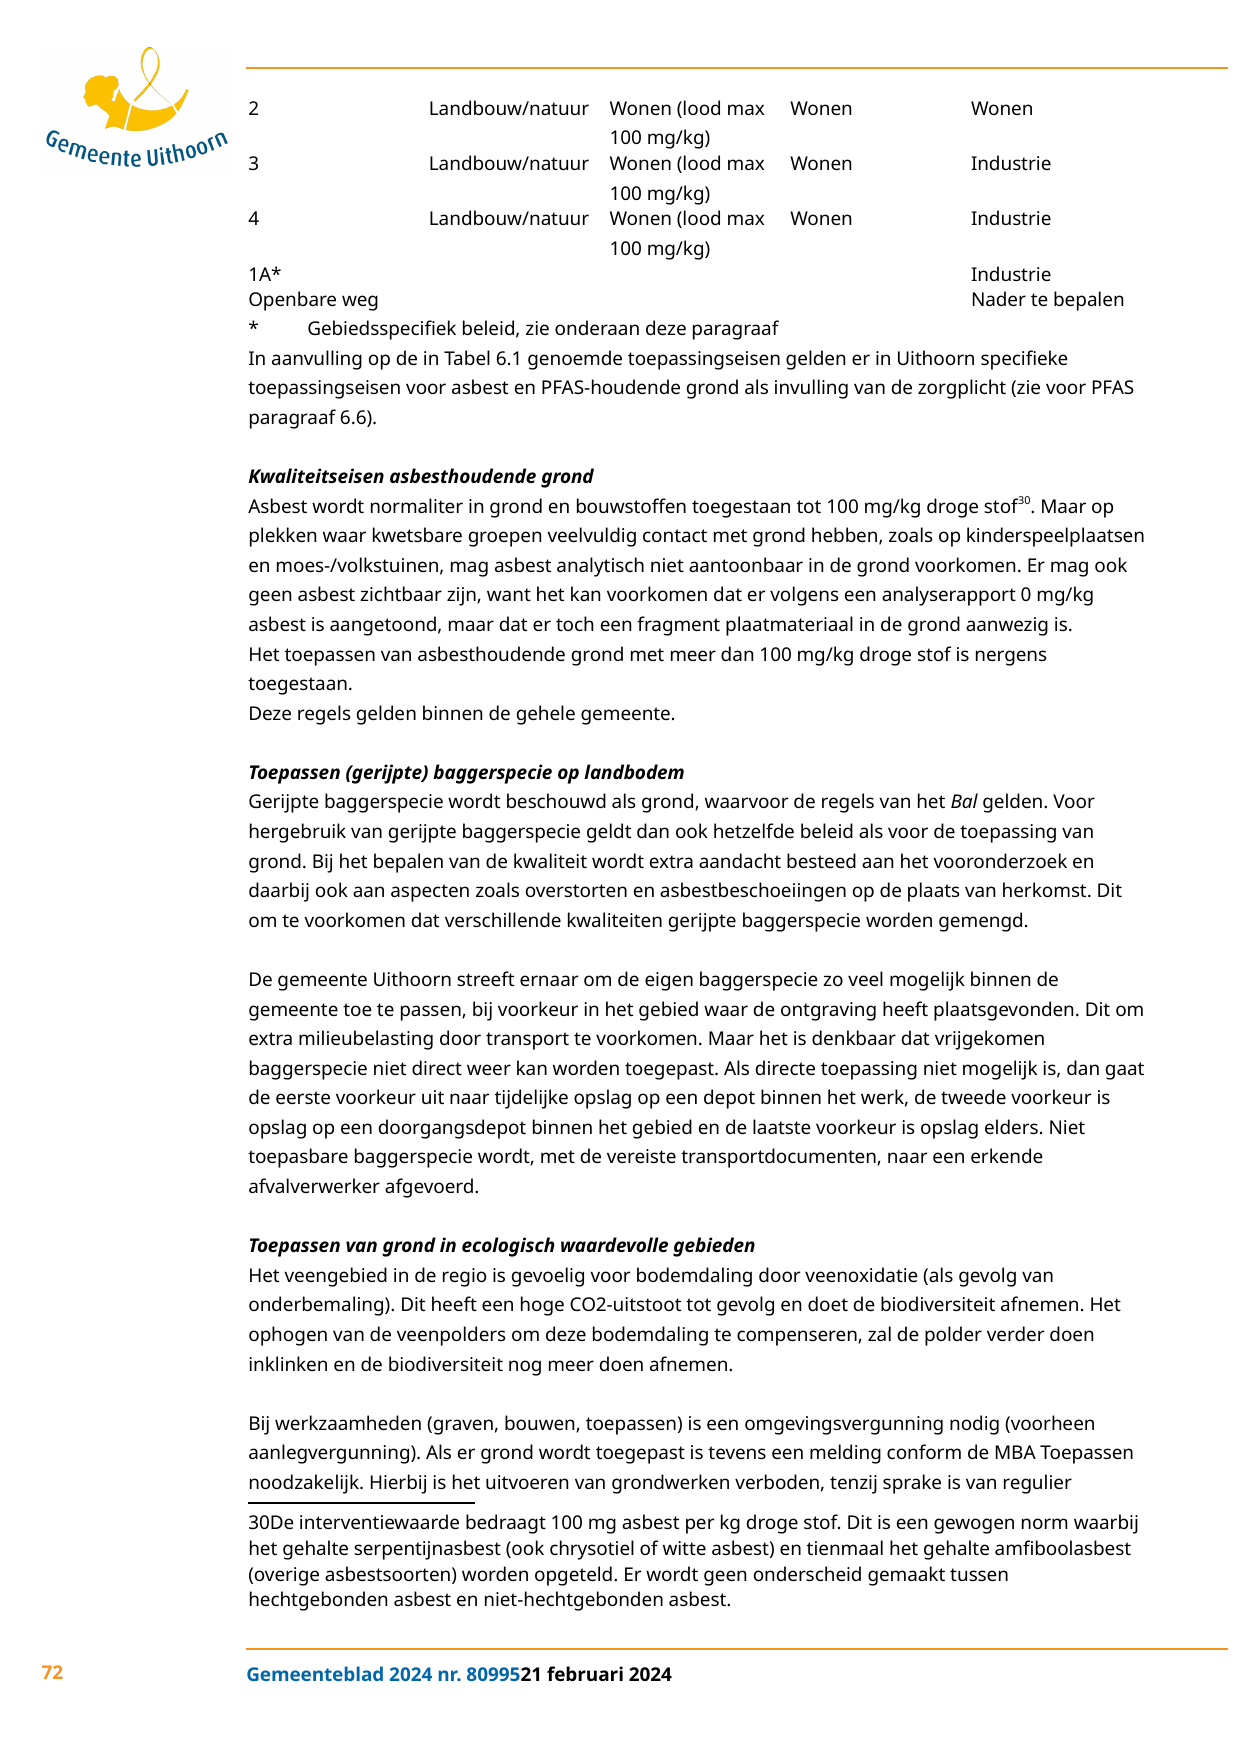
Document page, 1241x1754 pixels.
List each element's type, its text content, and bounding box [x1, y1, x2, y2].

table_cell [609, 286, 790, 312]
table_cell 1A* [248, 261, 429, 286]
table_cell Wonen [790, 95, 971, 150]
table_cell Industrie [971, 261, 1152, 286]
text Het veengebied in de regio is gevoelig voor bodemdaling door veenoxidatie (als gevolg van onderbemaling). Dit heeft een hoge CO2-uitstoot tot gevolg en doet de biodiversiteit afnemen. Het ophogen van de veenpolders om deze bodemdaling te compenseren, zal de polder verder doen inklinken en de biodiversiteit nog meer doen afnemen. [248, 1262, 1152, 1377]
list Gebiedsspecifiek beleid, zie onderaan deze paragraaf [248, 315, 1152, 341]
text Kwaliteitseisen asbesthoudende grond [248, 463, 1152, 489]
table_cell Industrie [971, 205, 1152, 261]
table_cell Nader te bepalen [971, 286, 1152, 312]
text In aanvulling op de in Tabel 6.1 genoemde toepassingseisen gelden er in Uithoorn specifieke toepassingseisen voor asbest en PFAS-houdende grond als invulling van de zorgplicht (zie voor PFAS paragraaf 6.6). [248, 345, 1152, 430]
table_cell Wonen (lood max 100 mg/kg) [609, 205, 790, 261]
text Bij werkzaamheden (graven, bouwen, toepassen) is een omgevingsvergunning nodig (voorheen aanlegvergunning). Als er grond wordt toegepast is tevens een melding conform de MBA Toepassen noodzakelijk. Hierbij is het uitvoeren van grondwerken verboden, tenzij sprake is van regulier [248, 1410, 1152, 1495]
table_cell 2 [248, 95, 429, 150]
table_cell [609, 261, 790, 286]
text De interventiewaarde bedraagt 100 mg asbest per kg droge stof. Dit is een gewogen norm waarbij het gehalte serpentijnasbest (ook chrysotiel of witte asbest) en tienmaal het gehalte amfiboolasbest (overige asbestsoorten) worden opgeteld. Er wordt geen onderscheid gemaakt tussen hechtgebonden asbest en niet-hechtgebonden asbest. [248, 1509, 1152, 1612]
table_cell 4 [248, 205, 429, 261]
text De gemeente Uithoorn streeft ernaar om de eigen baggerspecie zo veel mogelijk binnen de gemeente toe te passen, bij voorkeur in het gebied waar de ontgraving heeft plaatsgevonden. Dit om extra milieubelasting door transport te voorkomen. Maar het is denkbaar dat vrijgekomen baggerspecie niet direct weer kan worden toegepast. Als directe toepassing niet mogelijk is, dan gaat de eerste voorkeur uit naar tijdelijke opslag op een depot binnen het werk, de tweede voorkeur is opslag op een doorgangsdepot binnen het gebied en de laatste voorkeur is opslag elders. Niet toepasbare baggerspecie wordt, met de vereiste transportdocumenten, naar een erkende afvalverwerker afgevoerd. [248, 966, 1152, 1199]
table_cell Wonen [790, 205, 971, 261]
table_cell [790, 286, 971, 312]
table_cell Wonen (lood max 100 mg/kg) [609, 150, 790, 205]
table_cell 3 [248, 150, 429, 205]
table_cell Wonen [971, 95, 1152, 150]
table_cell [790, 261, 971, 286]
picture [41, 47, 231, 172]
table_cell Openbare weg [248, 286, 429, 312]
text Asbest wordt normaliter in grond en bouwstoffen toegestaan tot 100 mg/kg droge stof. Maar op plekken waar kwetsbare groepen veelvuldig contact met grond hebben, zoals op kinderspeelplaatsen en moes-/volkstuinen, mag asbest analytisch niet aantoonbaar in de grond voorkomen. Er mag ook geen asbest zichtbaar zijn, want het kan voorkomen dat er volgens een analyserapport 0 mg/kg asbest is aangetoond, maar dat er toch een fragment plaatmateriaal in de grond aanwezig is. [248, 493, 1152, 637]
text Gerijpte baggerspecie wordt beschouwd als grond, waarvoor de regels van het Bal gelden. Voor hergebruik van gerijpte baggerspecie geldt dan ook hetzelfde beleid als voor de toepassing van grond. Bij het bepalen van de kwaliteit wordt extra aandacht besteed aan het vooronderzoek en daarbij ook aan aspecten zoals overstorten en asbestbeschoeiingen op de plaats van herkomst. Dit om te voorkomen dat verschillende kwaliteiten gerijpte baggerspecie worden gemengd. [248, 789, 1152, 933]
table_cell [429, 286, 609, 312]
table_cell Landbouw/natuur [429, 150, 609, 205]
table_cell Landbouw/natuur [429, 205, 609, 261]
table_cell Wonen (lood max 100 mg/kg) [609, 95, 790, 150]
table_cell [429, 261, 609, 286]
text Toepassen (gerijpte) baggerspecie op landbodem [248, 759, 1152, 785]
table_cell Wonen [790, 150, 971, 205]
table_cell Industrie [971, 150, 1152, 205]
table_cell Landbouw/natuur [429, 95, 609, 150]
text Deze regels gelden binnen de gehele gemeente. [248, 700, 1152, 726]
text Het toepassen van asbesthoudende grond met meer dan 100 mg/kg droge stof is nergens toegestaan. [248, 641, 1152, 696]
text Toepassen van grond in ecologisch waardevolle gebieden [248, 1232, 1152, 1258]
